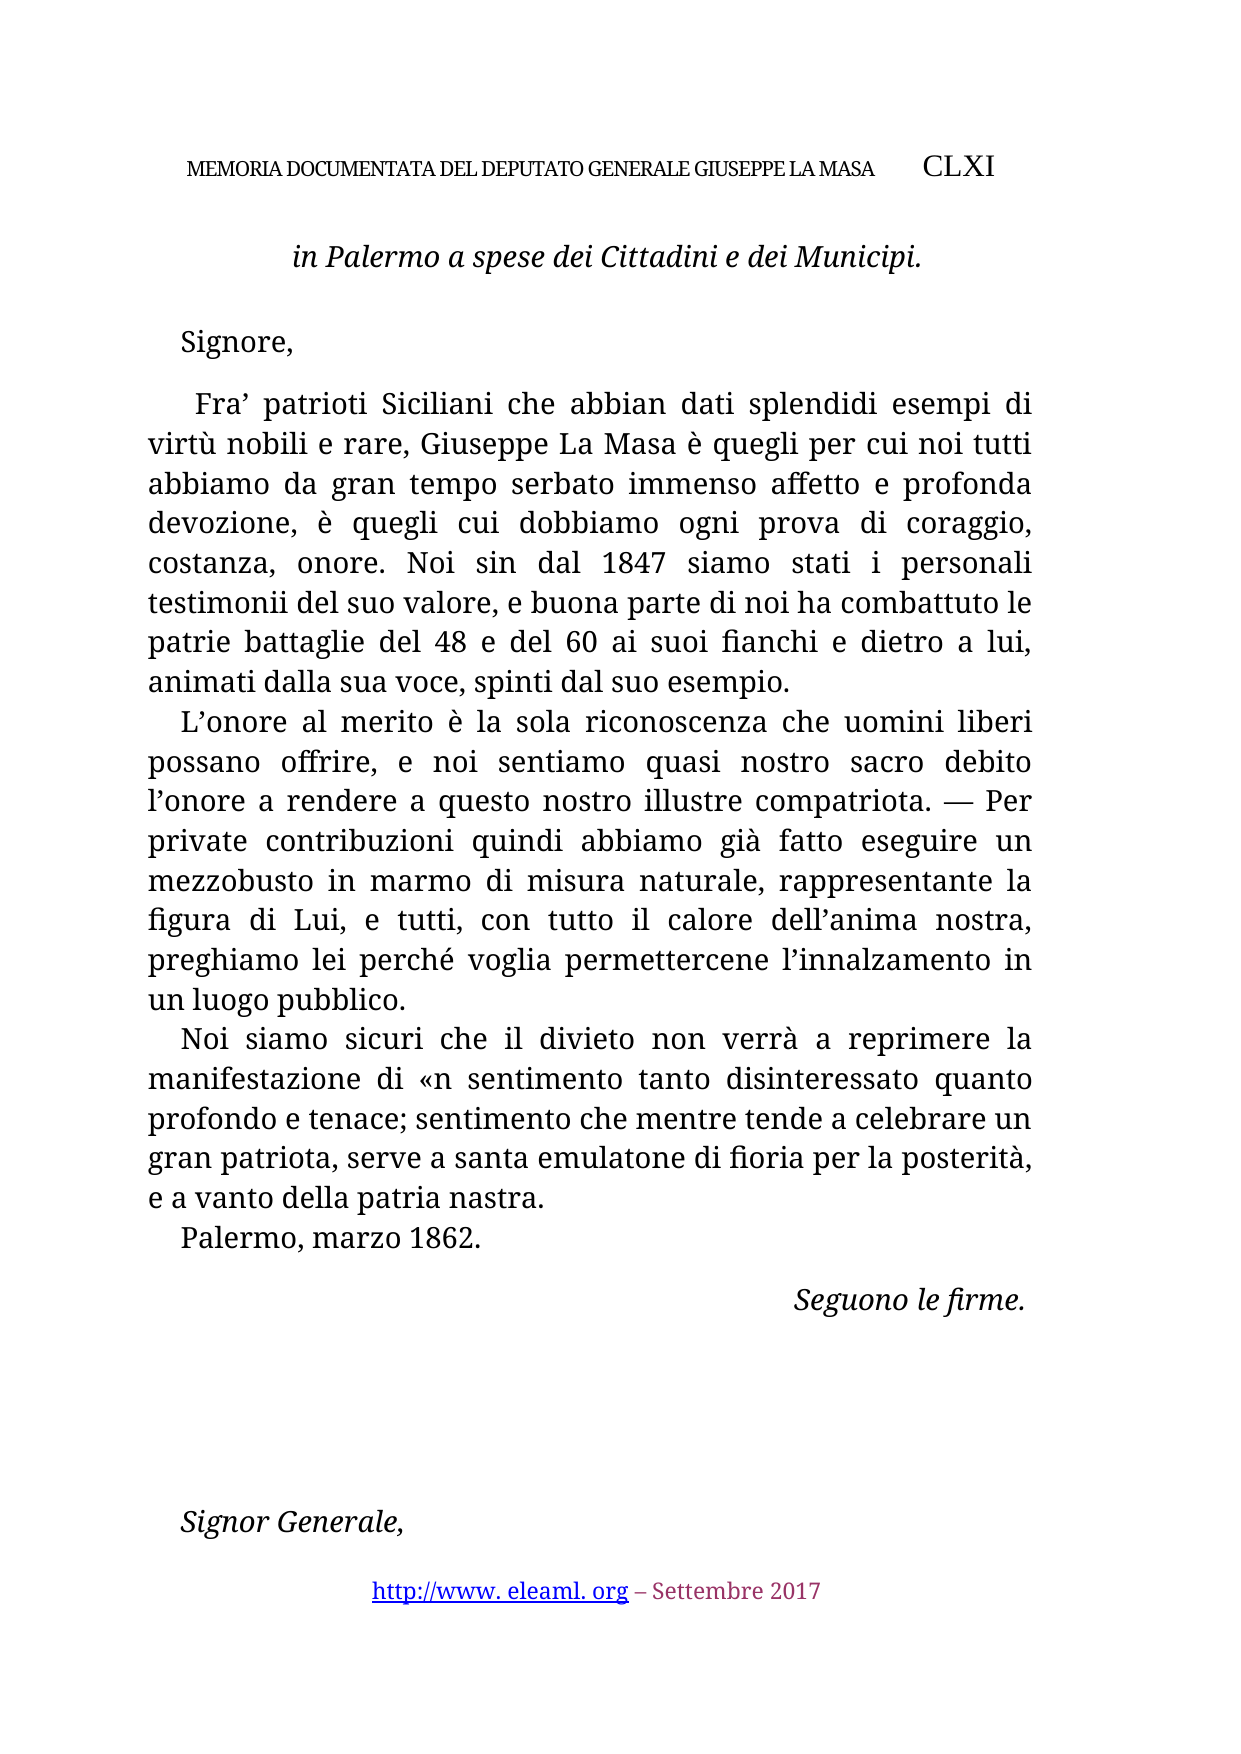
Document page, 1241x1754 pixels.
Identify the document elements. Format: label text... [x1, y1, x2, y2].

text Signor Generale, [148, 1502, 1033, 1541]
text Signore, [148, 321, 1033, 361]
text Palermo, marzo 1862. [148, 1217, 1033, 1257]
text in Palermo a spese dei Cittadini e dei Municipi. [148, 236, 1033, 276]
text Seguono le firme. [148, 1279, 1033, 1319]
text L’onore al merito è la sola riconoscenza che uomini liberi possano offrire, e noi sentiamo quasi nostro sacro debito l’onore a rendere a questo nostro illustre compatriota. — Per private contribuzioni quindi abbiamo già fatto eseguire un mezzobusto in marmo di misura naturale, rappresentante la figura di Lui, e tutti, con tutto il calore dell’anima nostra, preghiamo lei perché voglia permettercene l’innalzamento in un luogo pubblico. [148, 701, 1033, 1019]
text Fra’ patrioti Siciliani che abbian dati splendidi esempi di virtù nobili e rare, Giuseppe La Masa è quegli per cui noi tutti abbiamo da gran tempo serbato immenso affetto e profonda devozione, è quegli cui dobbiamo ogni prova di coraggio, costanza, onore. Noi sin dal 1847 siamo stati i personali testimonii del suo valore, e buona parte di noi ha combattuto le patrie battaglie del 48 e del 60 ai suoi fianchi e dietro a lui, animati dalla sua voce, spinti dal suo esempio. [148, 384, 1033, 701]
text Noi siamo sicuri che il divieto non verrà a reprimere la manifestazione di «n sentimento tanto disinteressato quanto profondo e tenace; sentimento che mentre tende a celebrare un gran patriota, serve a santa emulatone di fioria per la posterità, e a vanto della patria nastra. [148, 1019, 1033, 1217]
